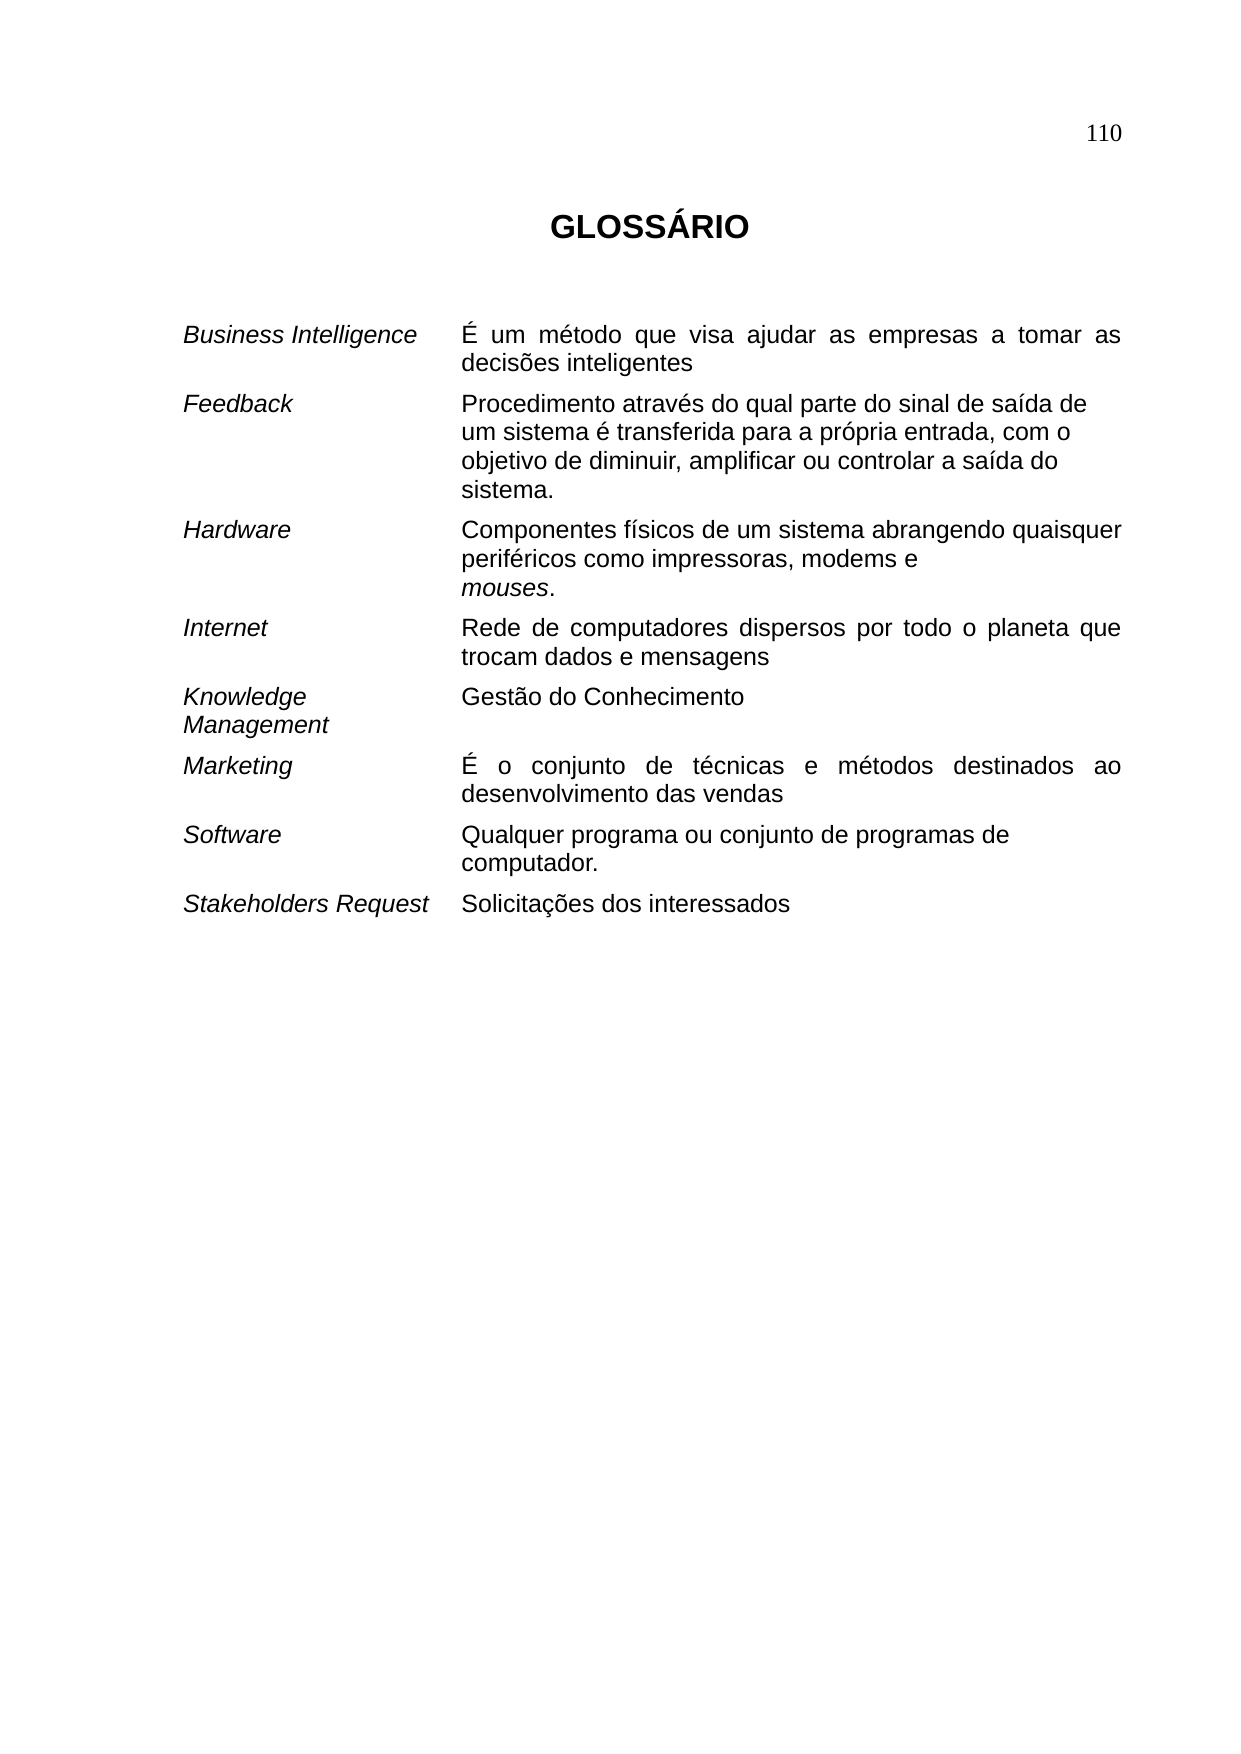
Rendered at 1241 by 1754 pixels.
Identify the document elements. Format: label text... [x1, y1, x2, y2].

table_header É um método que visa ajudar as empresas a tomar as decisões inteligentes [455, 314, 1128, 383]
table_cell Gestão do Conhecimento [455, 676, 1128, 745]
table_cell Knowledge Management [177, 676, 455, 745]
table_cell Feedback [177, 383, 455, 509]
table_cell Solicitações dos interessados [455, 883, 1128, 930]
table_cell É o conjunto de técnicas e métodos destinados ao desenvolvimento das vendas [455, 745, 1128, 814]
table_header Business Intelligence [177, 314, 455, 383]
table_cell Hardware [177, 509, 455, 607]
subtitle Glossário [177, 207, 1122, 245]
table_cell Internet [177, 607, 455, 676]
table_cell Procedimento através do qual parte do sinal de saída de um sistema é transferida para a própria entrada, com o objetivo de diminuir, amplificar ou controlar a saída do sistema. [455, 383, 1128, 509]
table_cell Componentes físicos de um sistema abrangendo quaisquer periféricos como impressoras, modems e mouses. [455, 509, 1128, 607]
table_cell Rede de computadores dispersos por todo o planeta que trocam dados e mensagens [455, 607, 1128, 676]
table_cell Marketing [177, 745, 455, 814]
table_cell Stakeholders Request [177, 883, 455, 930]
table_cell Qualquer programa ou conjunto de programas de computador. [455, 814, 1128, 883]
table_cell Software [177, 814, 455, 883]
